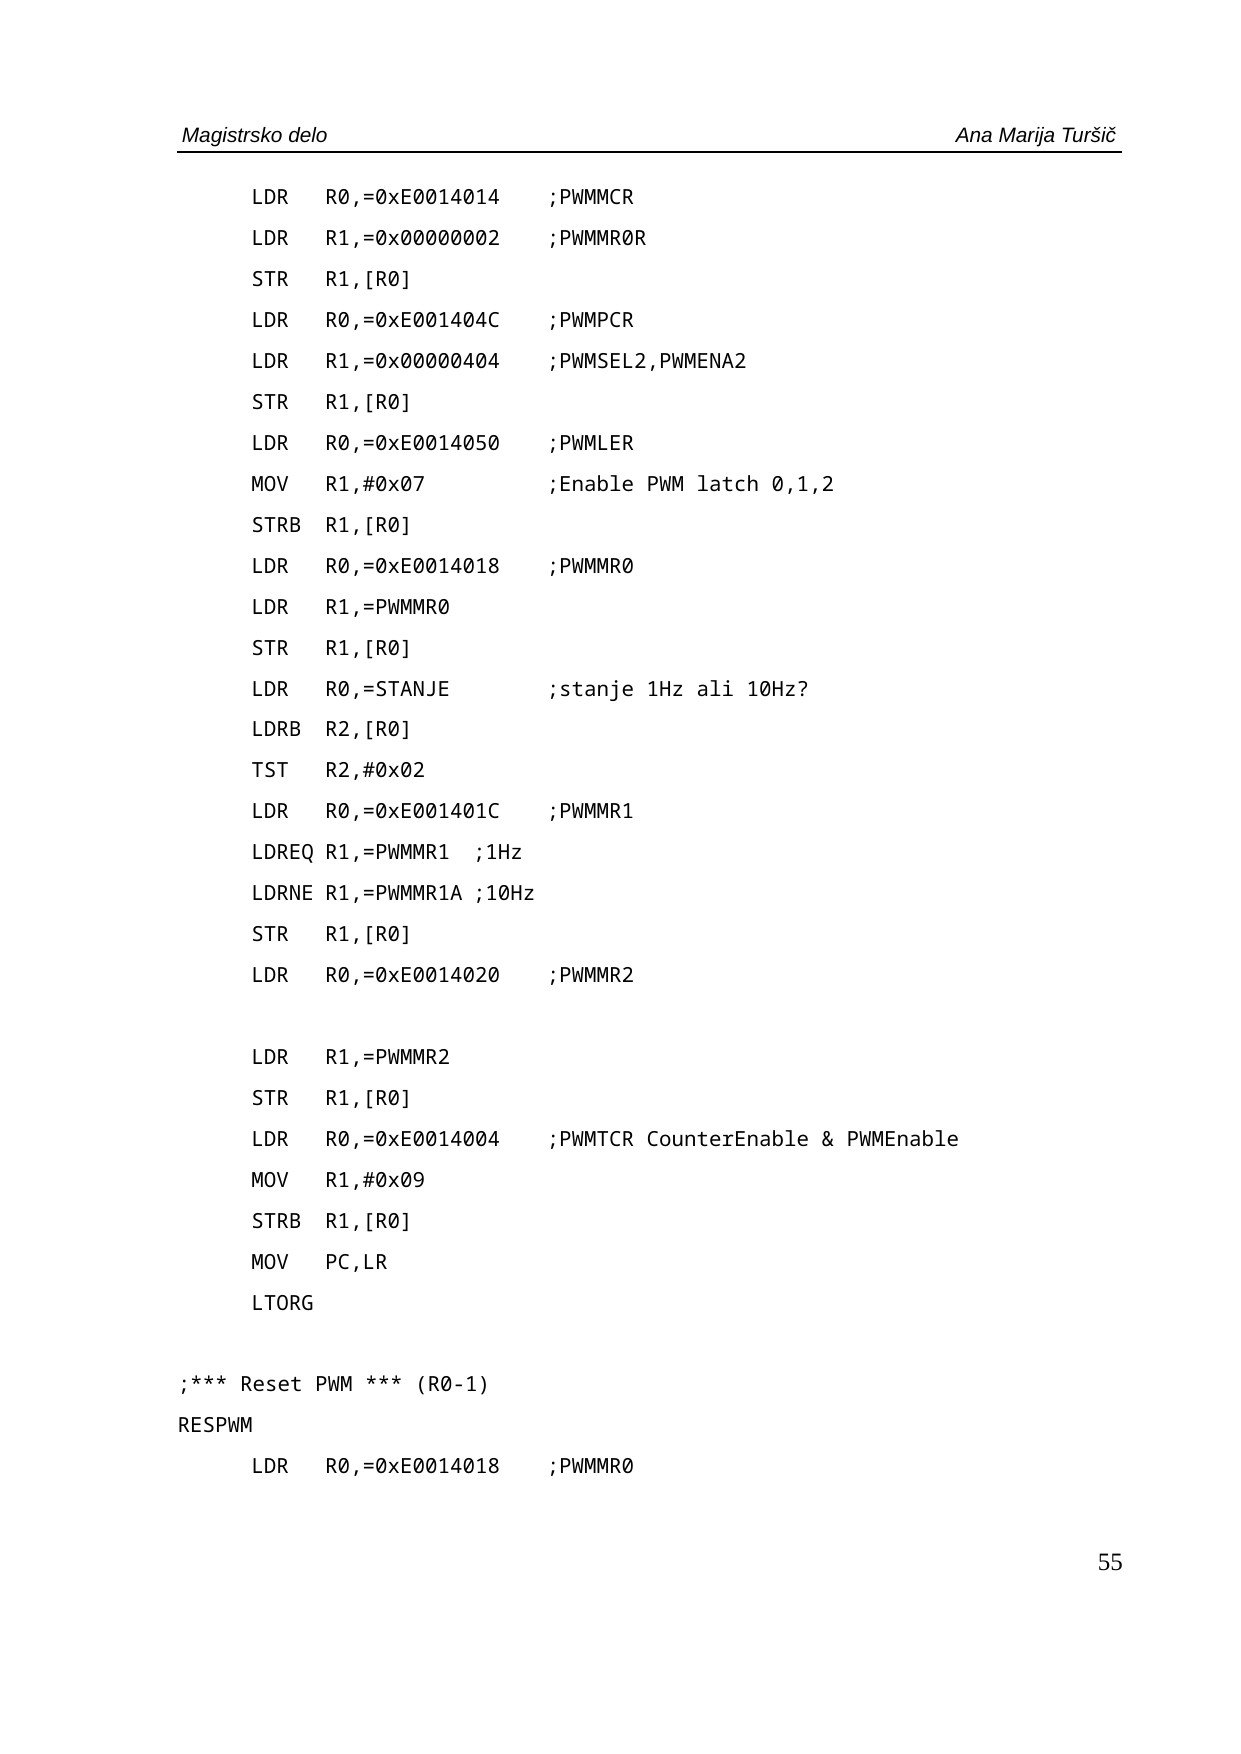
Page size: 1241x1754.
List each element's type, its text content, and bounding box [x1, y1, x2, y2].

text LDR R1,=0x00000404 ;PWMSEL2,PWMENA2 [177, 346, 1122, 374]
text STR R1,[R0] [177, 633, 1122, 661]
text LDR R1,=0x00000002 ;PWMMR0R [177, 223, 1122, 252]
text LDRNE R1,=PWMMR1A ;10Hz [177, 878, 1122, 907]
text LDR R0,=0xE0014014 ;PWMMCR [177, 182, 1122, 211]
text LDR R0,=0xE001401C ;PWMMR1 [177, 796, 1122, 825]
text STR R1,[R0] [177, 919, 1122, 948]
text TST R2,#0x02 [177, 756, 1122, 784]
text LDR R0,=STANJE ;stanje 1Hz ali 10Hz? [177, 674, 1122, 702]
text LDR R0,=0xE0014018 ;PWMMR0 [177, 551, 1122, 579]
text STR R1,[R0] [177, 1083, 1122, 1111]
text LTORG [177, 1288, 1122, 1316]
text ;*** Reset PWM *** (R0-1) [177, 1369, 1122, 1398]
text LDRB R2,[R0] [177, 714, 1122, 743]
text LDR R0,=0xE0014004 ;PWMTCR CounterEnable & PWMEnable [177, 1124, 1122, 1152]
text RESPWM [177, 1411, 1122, 1439]
text LDREQ R1,=PWMMR1 ;1Hz [177, 837, 1122, 866]
text LDR R0,=0xE0014018 ;PWMMR0 [177, 1451, 1122, 1480]
text LDR R0,=0xE001404C ;PWMPCR [177, 305, 1122, 334]
text LDR R1,=PWMMR0 [177, 592, 1122, 620]
text LDR R0,=0xE0014050 ;PWMLER [177, 428, 1122, 456]
text STR R1,[R0] [177, 387, 1122, 416]
text STRB R1,[R0] [177, 1206, 1122, 1234]
text MOV PC,LR [177, 1247, 1122, 1275]
text MOV R1,#0x07 ;Enable PWM latch 0,1,2 [177, 469, 1122, 497]
text STR R1,[R0] [177, 264, 1122, 293]
text LDR R0,=0xE0014020 ;PWMMR2 [177, 960, 1122, 989]
text STRB R1,[R0] [177, 510, 1122, 538]
text MOV R1,#0x09 [177, 1165, 1122, 1193]
text LDR R1,=PWMMR2 [177, 1042, 1122, 1071]
